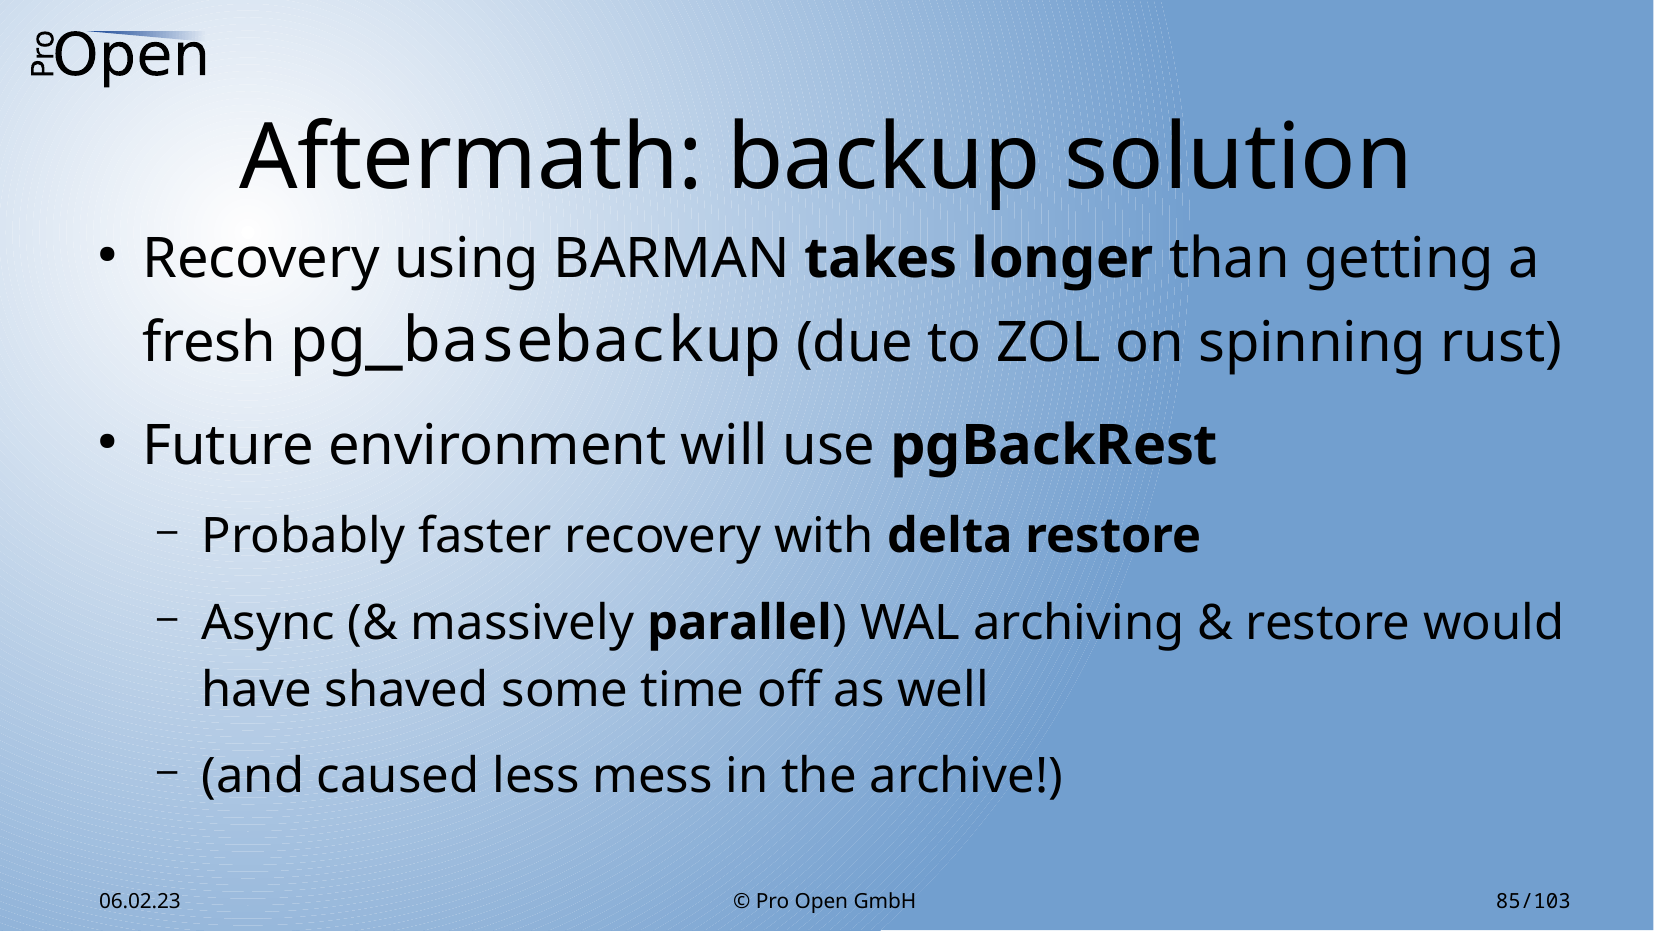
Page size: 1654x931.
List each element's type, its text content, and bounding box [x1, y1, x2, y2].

title Aftermath: backup solution [82, 88, 1571, 217]
list Recovery using BARMAN takes longer than getting a fresh pg_basebackup (due to ZOL on spinning rust) Future environment will use pgBackRest Probably faster recovery with delta restore Async (& massively parallel) WAL archiving & restore would have shaved some time off as well (and caused less mess in the archive!) [82, 217, 1571, 827]
